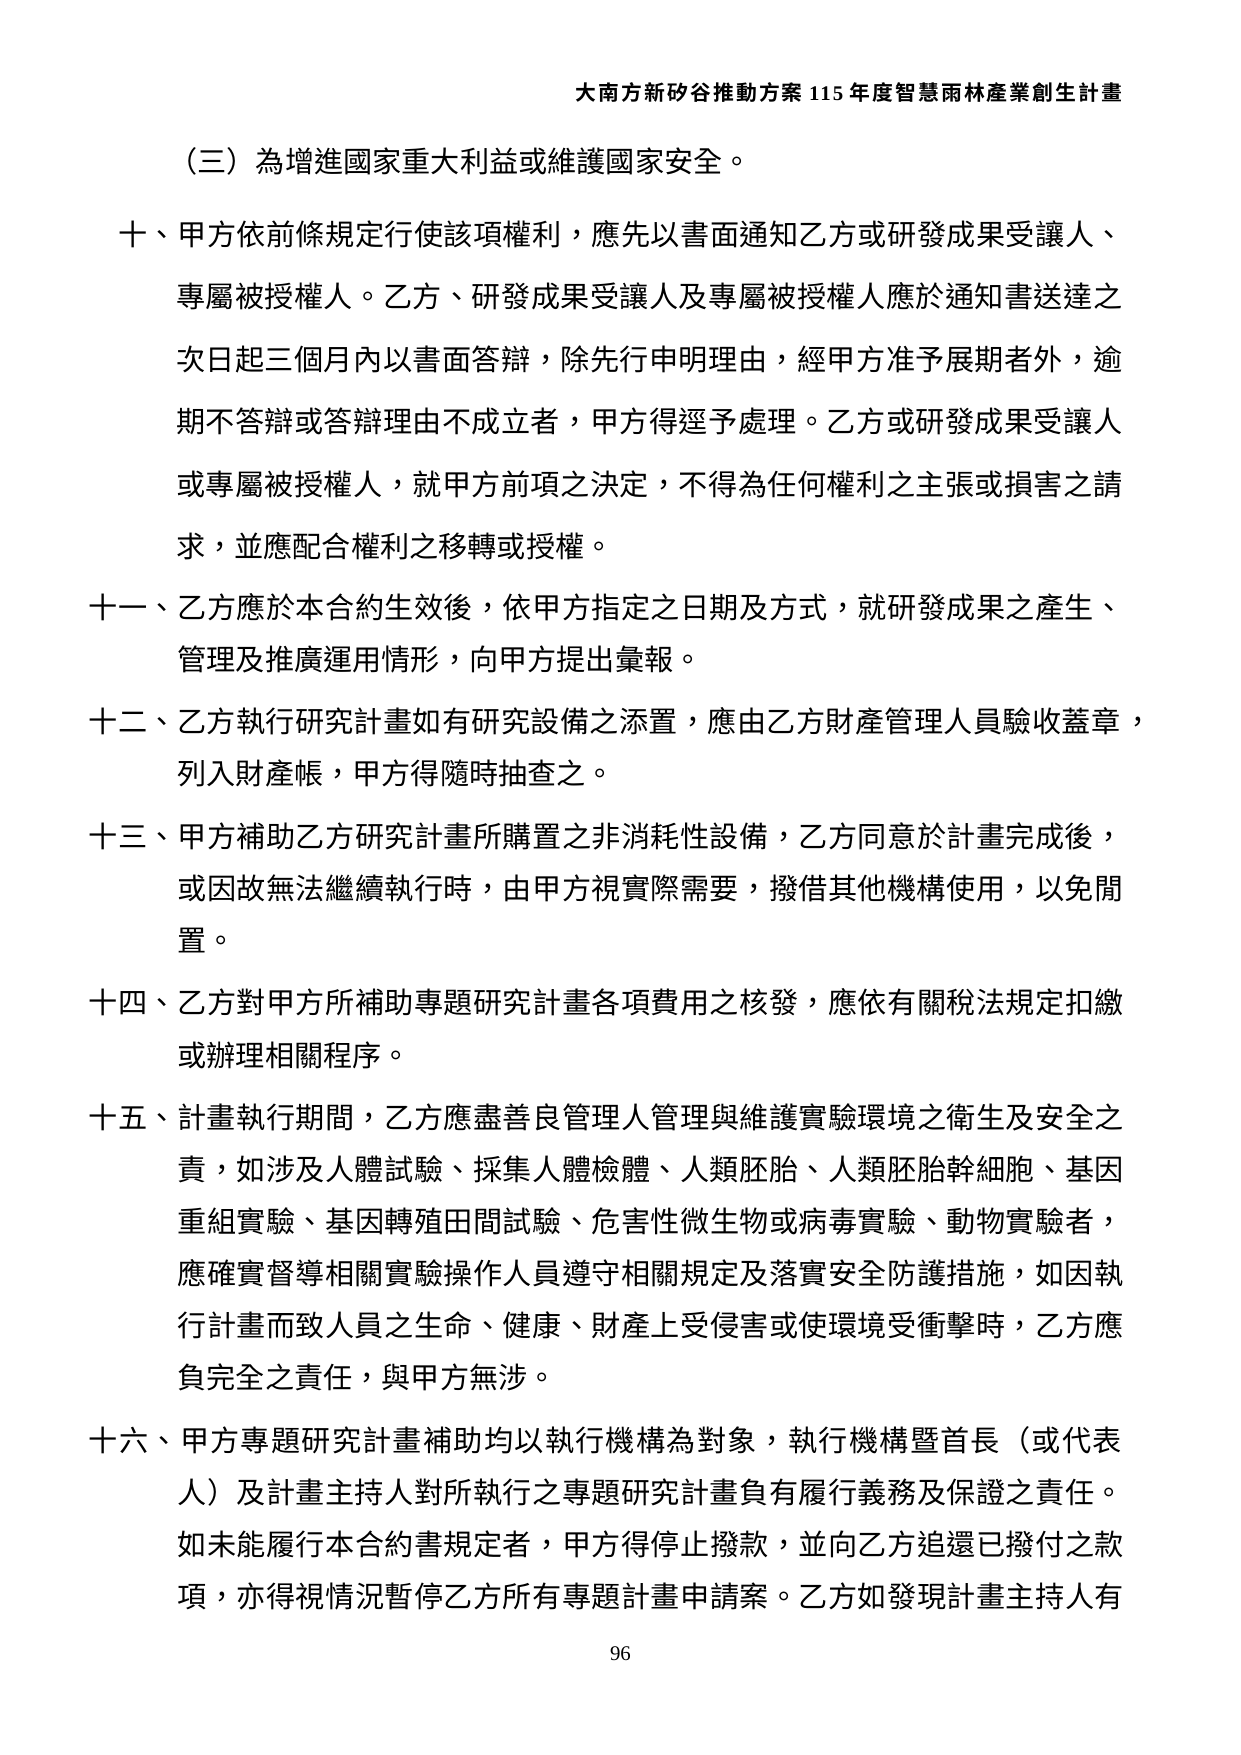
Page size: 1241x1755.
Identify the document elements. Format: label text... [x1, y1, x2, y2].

text （三）為增進國家重大利益或維護國家安全。 [168, 118, 1124, 181]
text 十、甲方依前條規定行使該項權利，應先以書面通知乙方或研發成果受讓人、專屬被授權人。乙方、研發成果受讓人及專屬被授權人應於通知書送達之次日起三個月內以書面答辯，除先行申明理由，經甲方准予展期者外，逾期不答辯或答辯理由不成立者，甲方得逕予處理。乙方或研發成果受讓人或專屬被授權人，就甲方前項之決定，不得為任何權利之主張或損害之請求，並應配合權利之移轉或授權。 [118, 191, 1124, 566]
text 十一、乙方應於本合約生效後，依甲方指定之日期及方式，就研發成果之產生、管理及推廣運用情形，向甲方提出彙報。 [88, 576, 1124, 681]
text 十六、甲方專題研究計畫補助均以執行機構為對象，執行機構暨首長（或代表人）及計畫主持人對所執行之專題研究計畫負有履行義務及保證之責任。如未能履行本合約書規定者，甲方得停止撥款，並向乙方追還已撥付之款項，亦得視情況暫停乙方所有專題計畫申請案。乙方如發現計畫主持人有 [88, 1410, 1124, 1618]
text 十五、計畫執行期間，乙方應盡善良管理人管理與維護實驗環境之衛生及安全之責，如涉及人體試驗、採集人體檢體、人類胚胎、人類胚胎幹細胞、基因重組實驗、基因轉殖田間試驗、危害性微生物或病毒實驗、動物實驗者，應確實督導相關實驗操作人員遵守相關規定及落實安全防護措施，如因執行計畫而致人員之生命、健康、財產上受侵害或使環境受衝擊時，乙方應負完全之責任，與甲方無涉。 [88, 1087, 1124, 1399]
text 十四、乙方對甲方所補助專題研究計畫各項費用之核發，應依有關稅法規定扣繳或辦理相關程序。 [88, 972, 1124, 1076]
text 十三、甲方補助乙方研究計畫所購置之非消耗性設備，乙方同意於計畫完成後，或因故無法繼續執行時，由甲方視實際需要，撥借其他機構使用，以免閒置。 [88, 806, 1124, 962]
text 十二、乙方執行研究計畫如有研究設備之添置，應由乙方財產管理人員驗收蓋章，列入財產帳，甲方得隨時抽查之。 [88, 691, 1124, 795]
